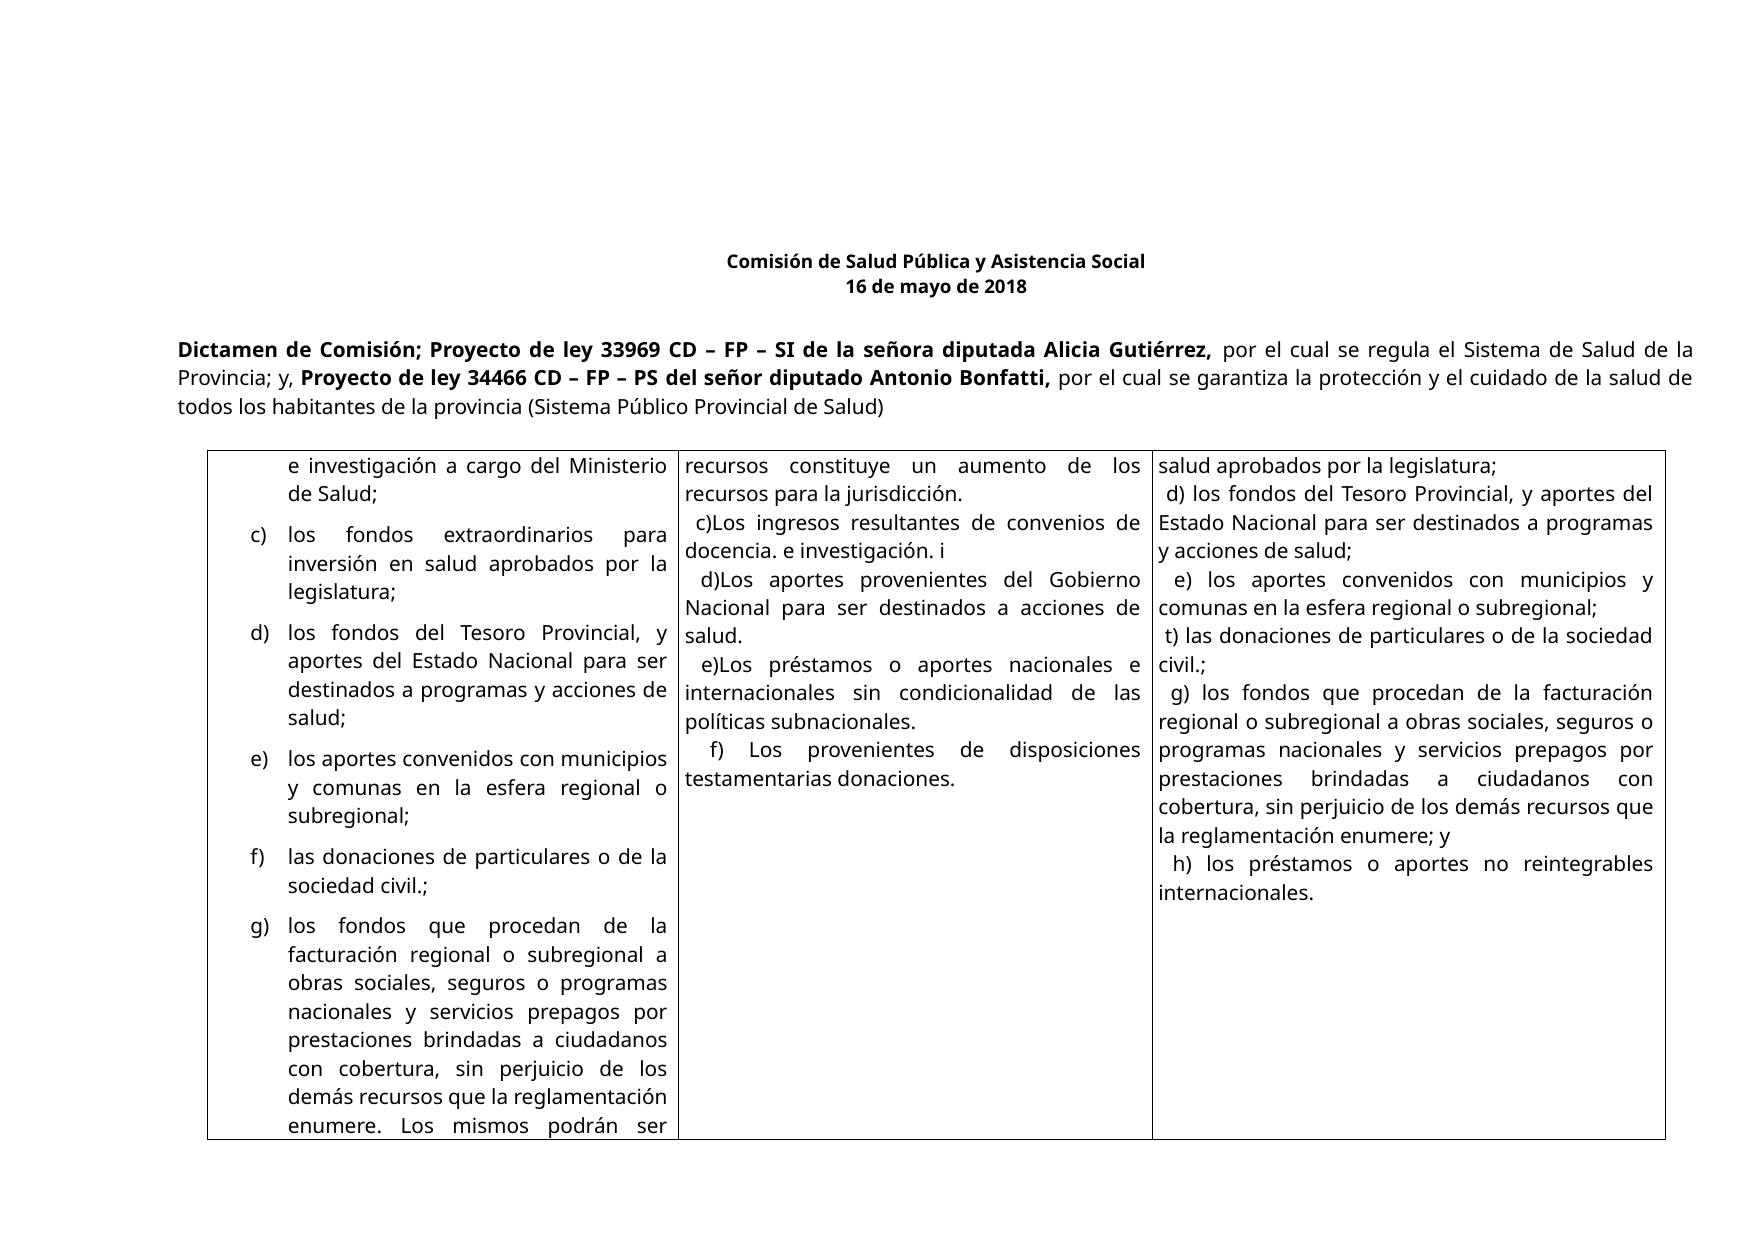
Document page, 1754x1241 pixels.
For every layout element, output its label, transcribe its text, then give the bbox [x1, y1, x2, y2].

table_cell salud aprobados por la legislatura; d) los fondos del Tesoro Provincial, y aportes del Estado Nacional para ser destinados a programas y acciones de salud; e) los aportes convenidos con municipios y comunas en la esfera regional o subregional; t) las donaciones de particulares o de la sociedad civil.; g) los fondos que procedan de la facturación regional o subregional a obras sociales, seguros o programas nacionales y servicios prepagos por prestaciones brindadas a ciudadanos con cobertura, sin perjuicio de los demás recursos que la reglamentación enumere; y h) los préstamos o aportes no reintegrables internacionales. [1153, 451, 1665, 1139]
table_cell recursos constituye un aumento de los recursos para la jurisdicción. c)Los ingresos resultantes de convenios de docencia. e investigación. i d)Los aportes provenientes del Gobierno Nacional para ser destinados a acciones de salud. e)Los préstamos o aportes nacionales e internacionales sin condicionalidad de las políticas subnacionales. f) Los provenientes de disposiciones testamentarias donaciones. [679, 451, 1152, 1139]
